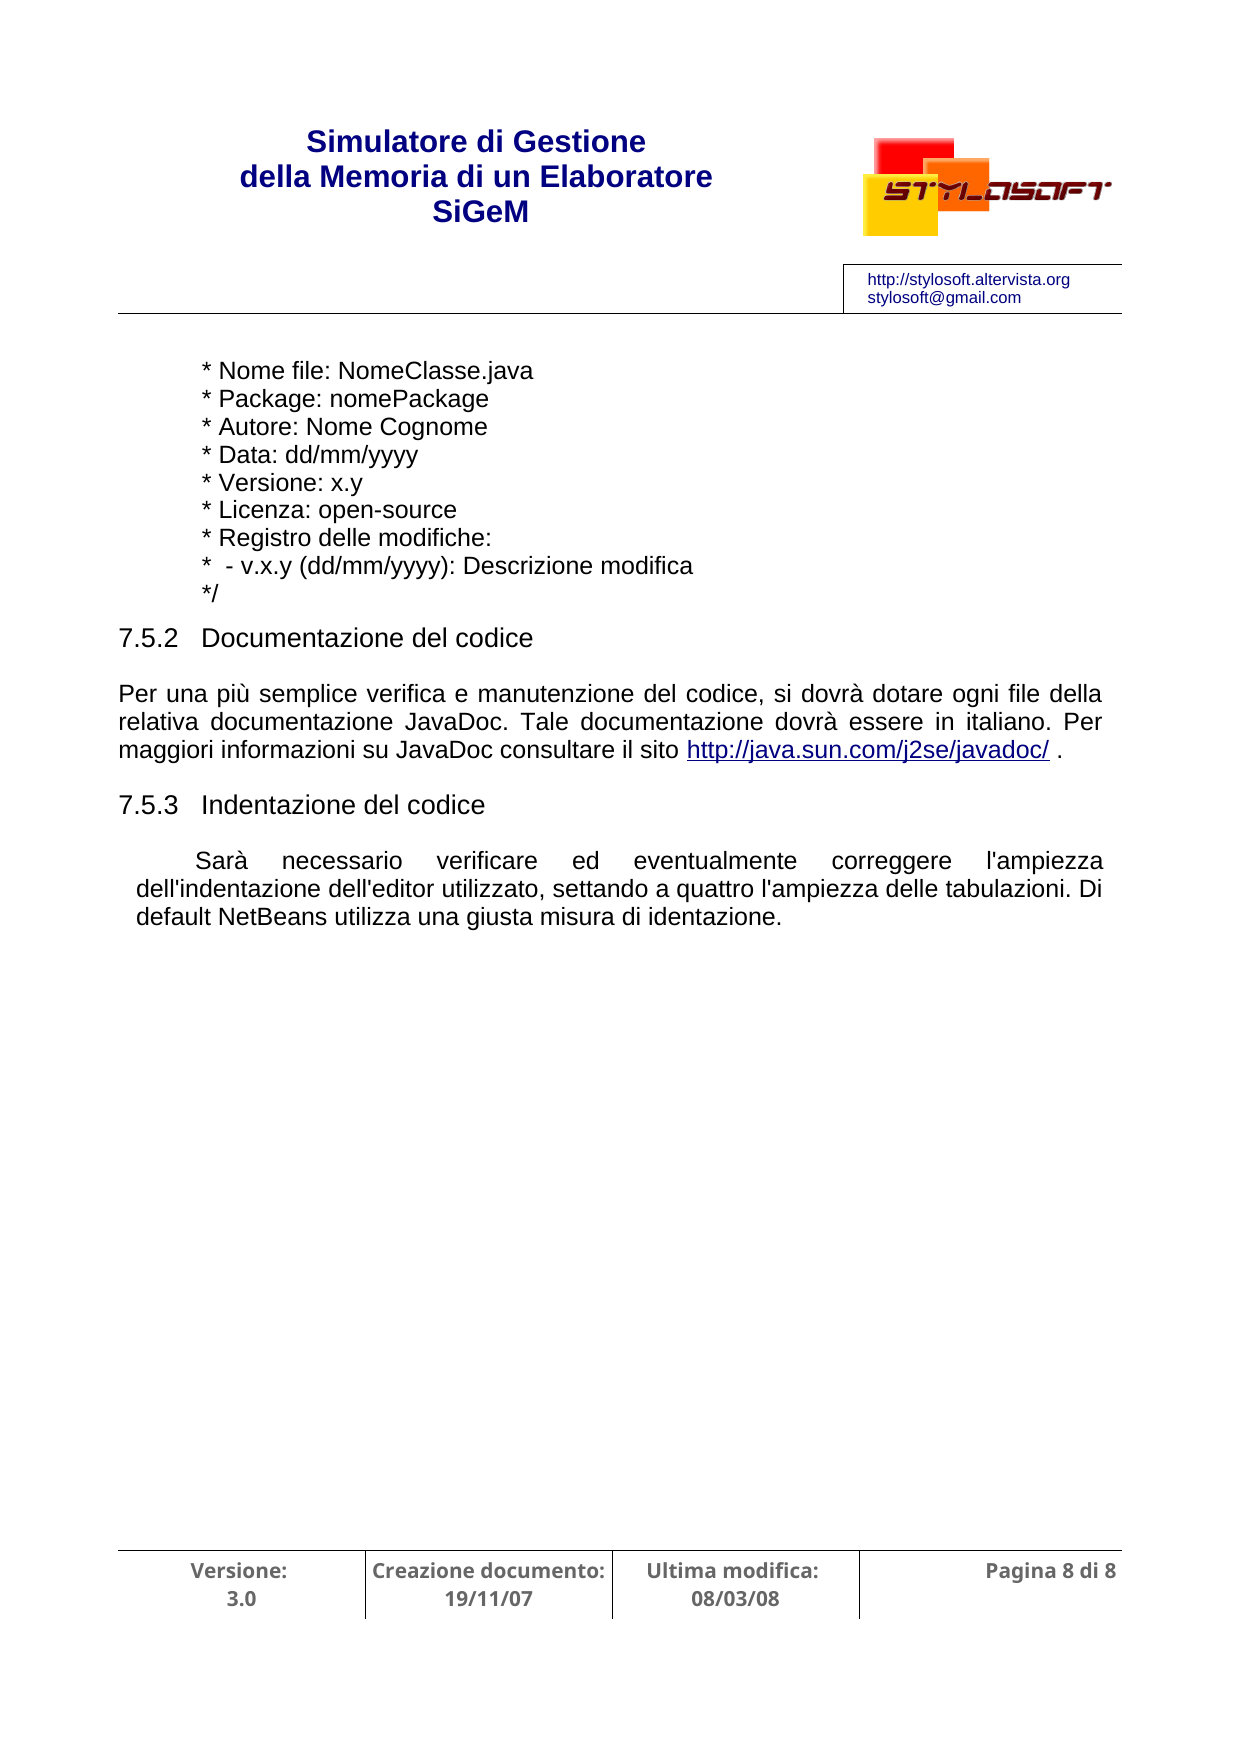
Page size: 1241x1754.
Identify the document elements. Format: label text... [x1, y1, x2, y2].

picture [848, 123, 1117, 247]
subtitle Indentazione del codice [118, 790, 1122, 820]
text * Licenza: open-source [195, 496, 1122, 524]
text * Versione: x.y [195, 468, 1122, 496]
text * Nome file: NomeClasse.java [195, 357, 1122, 384]
text * Data: dd/mm/yyyy [195, 440, 1122, 468]
text * Autore: Nome Cognome [195, 412, 1122, 440]
text */ [195, 580, 1122, 608]
text * Registro delle modifiche: [195, 524, 1122, 552]
text Per una più semplice verifica e manutenzione del codice, si dovrà dotare ogni file della relativa documentazione JavaDoc. Tale documentazione dovrà essere in italiano. Per maggiori informazioni su JavaDoc consultare il sito http://java.sun.com/j2se/javadoc/ . [118, 679, 1104, 763]
text * Package: nomePackage [195, 384, 1122, 412]
text Sarà necessario verificare ed eventualmente correggere l'ampiezza dell'indentazione dell'editor utilizzato, settando a quattro l'ampiezza delle tabulazioni. Di default NetBeans utilizza una giusta misura di identazione. [136, 847, 1104, 931]
text * - v.x.y (dd/mm/yyyy): Descrizione modifica [195, 552, 1122, 580]
subtitle Documentazione del codice [118, 623, 1122, 653]
